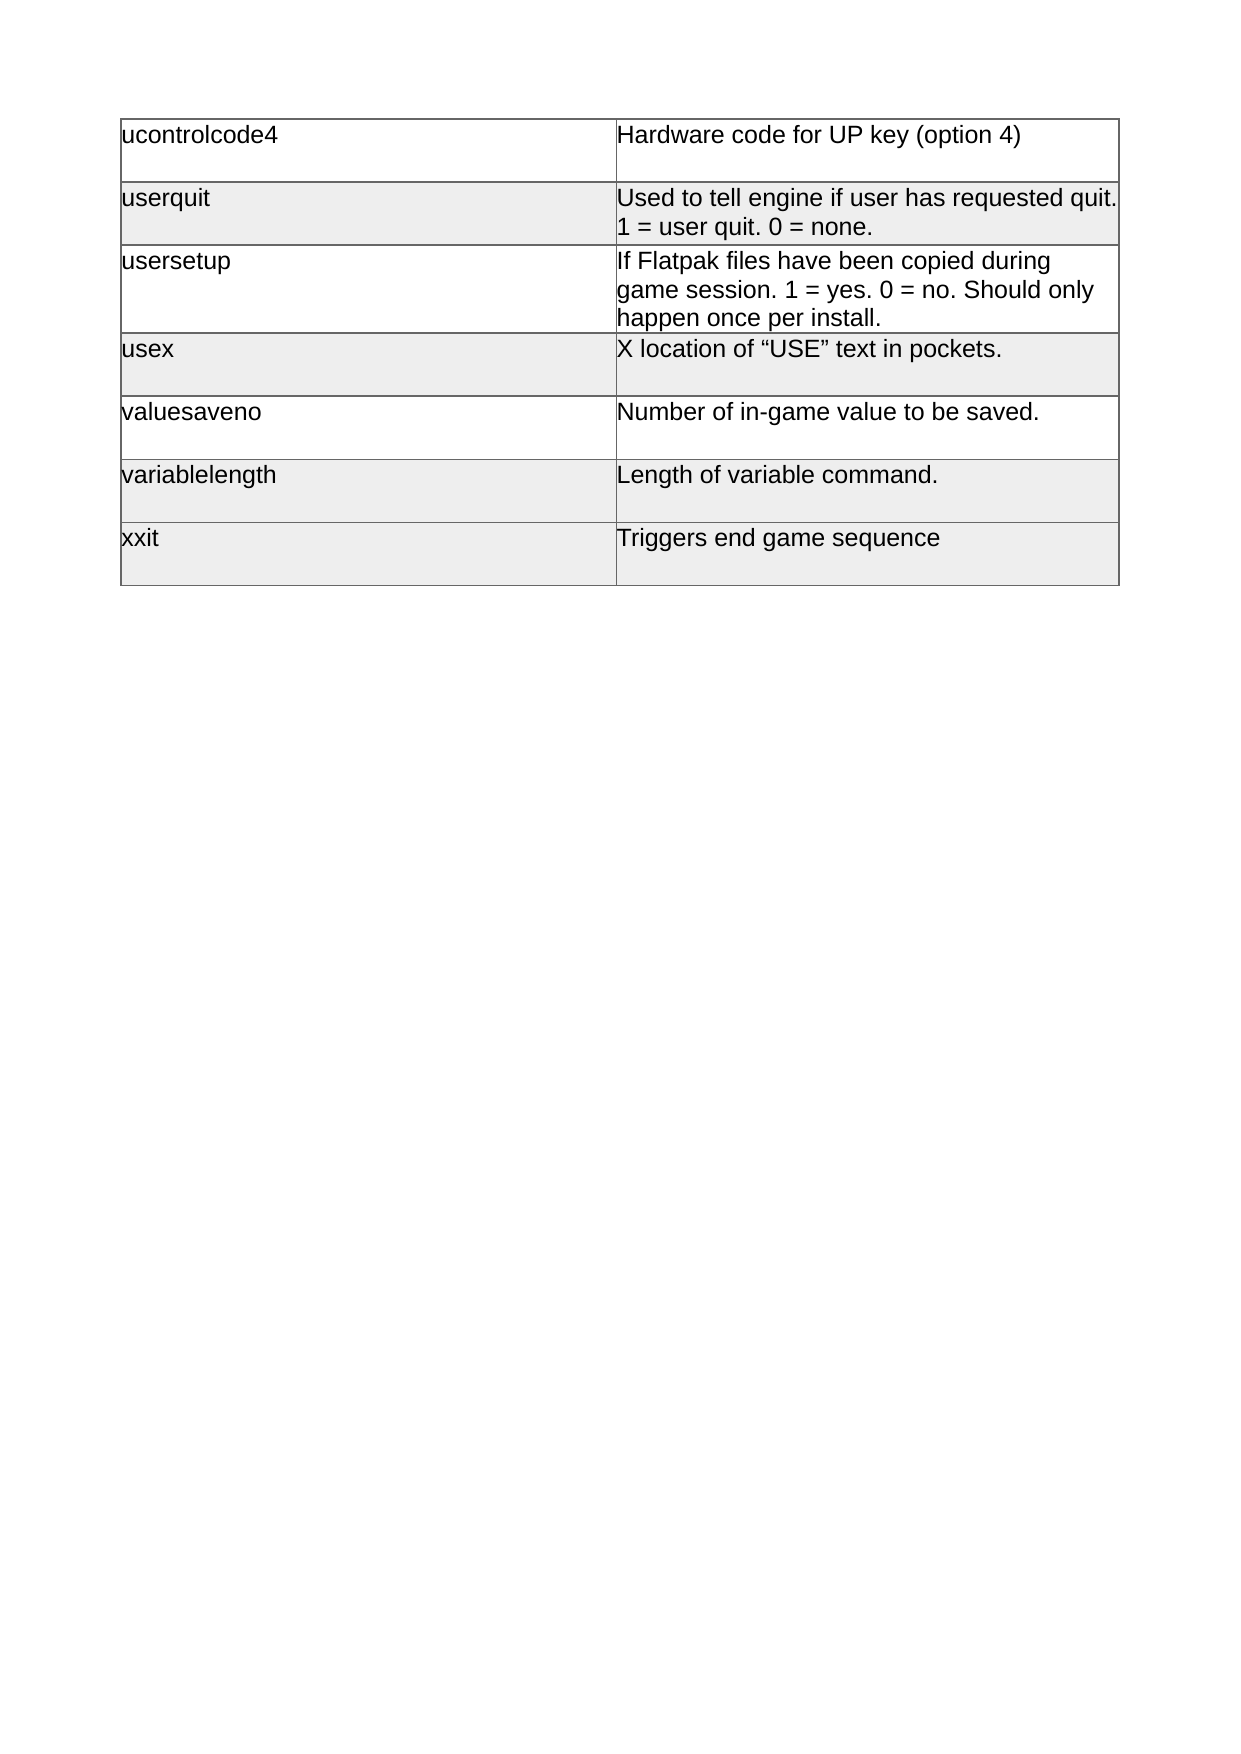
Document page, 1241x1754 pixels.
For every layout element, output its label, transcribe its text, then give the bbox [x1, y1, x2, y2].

table_cell valuesaveno [122, 397, 616, 458]
table_cell usex [122, 334, 616, 395]
table_cell Hardware code for UP key (option 4) [617, 120, 1118, 181]
table_cell variablelength [122, 460, 616, 522]
table_cell ucontrolcode4 [122, 120, 616, 181]
table_cell Length of variable command. [617, 460, 1118, 522]
table_cell X location of “USE” text in pockets. [617, 334, 1118, 395]
table_cell If Flatpak files have been copied during game session. 1 = yes. 0 = no. Should only happen once per install. [617, 246, 1118, 332]
table_cell userquit [122, 183, 616, 244]
table_cell Used to tell engine if user has requested quit. 1 = user quit. 0 = none. [617, 183, 1118, 244]
table_cell usersetup [122, 246, 616, 332]
table_cell xxit [122, 523, 616, 585]
table_cell Triggers end game sequence [617, 523, 1118, 585]
table_cell Number of in-game value to be saved. [617, 397, 1118, 458]
